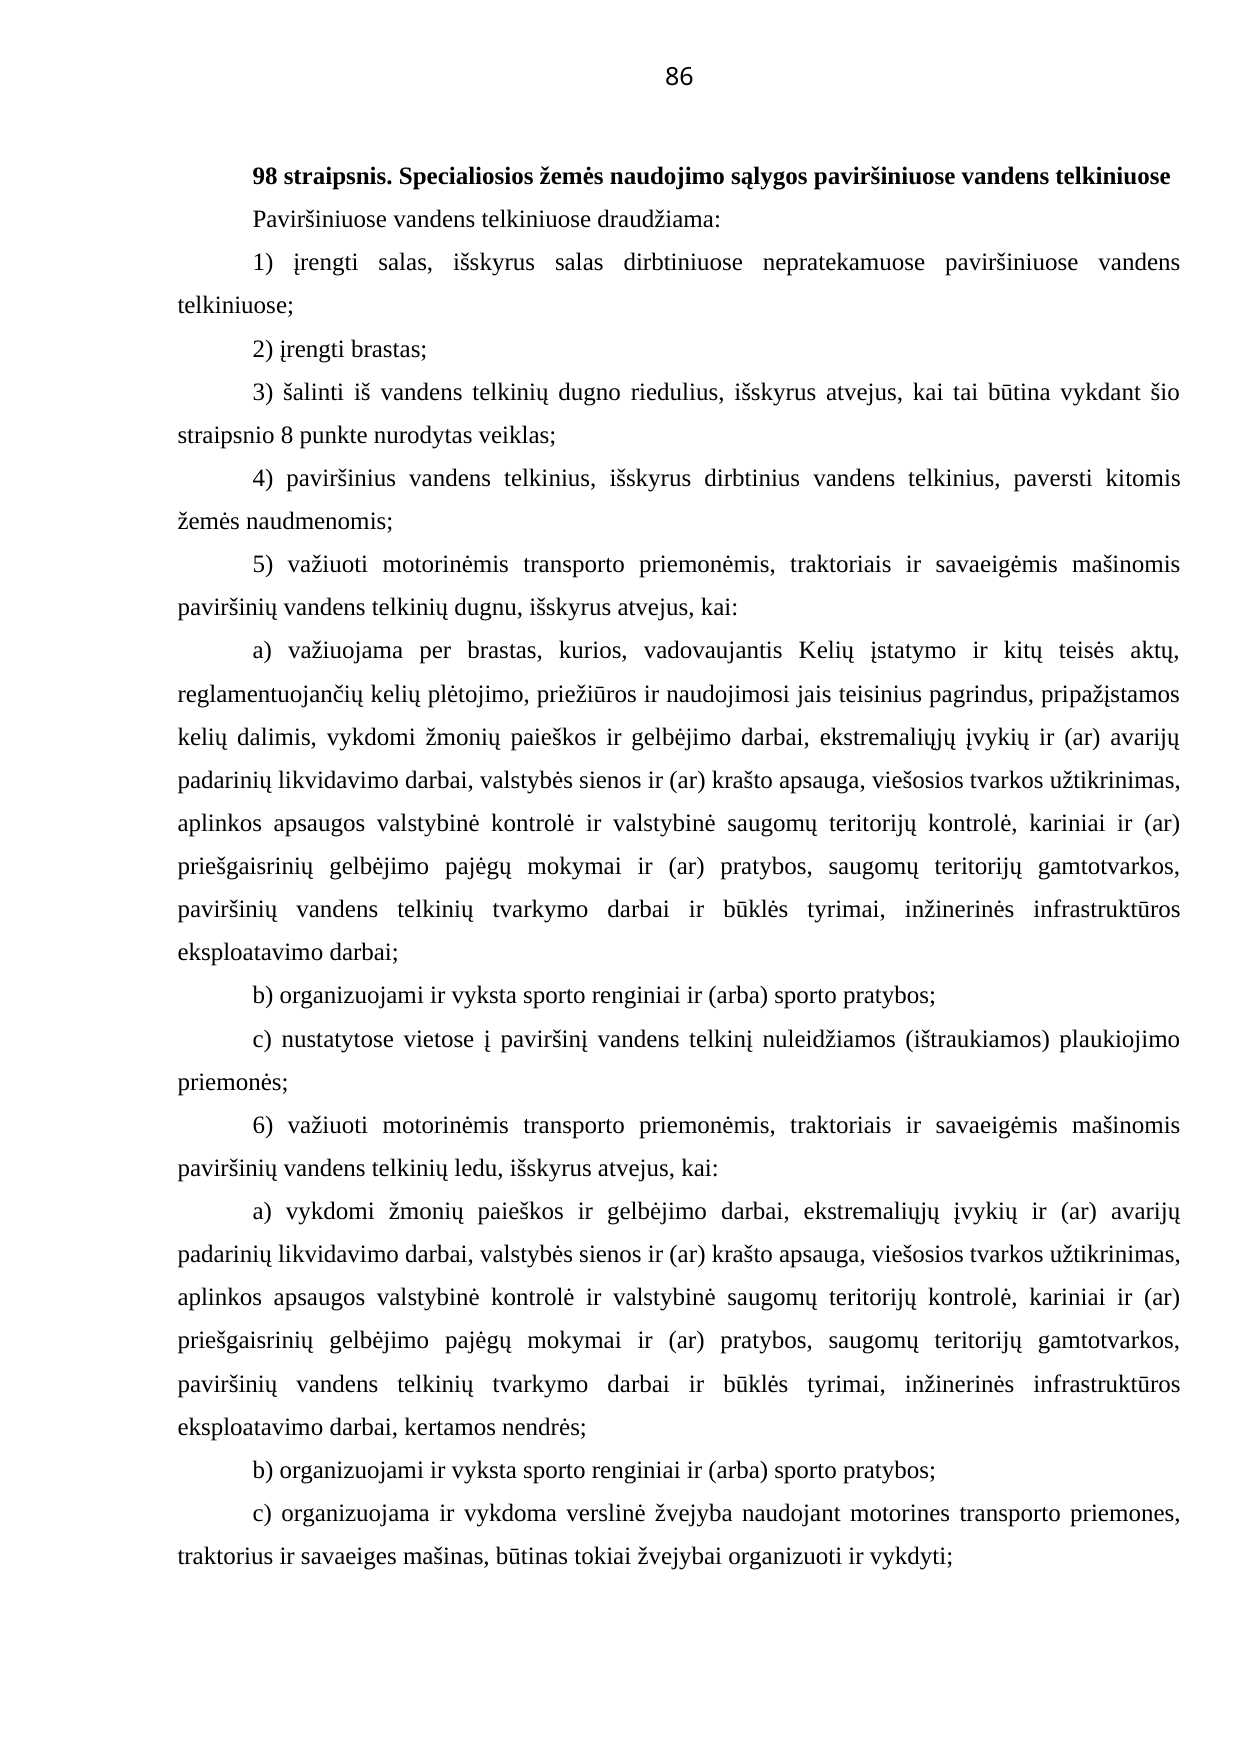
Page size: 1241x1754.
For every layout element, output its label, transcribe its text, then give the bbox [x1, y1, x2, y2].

text 1) įrengti salas, išskyrus salas dirbtiniuose nepratekamuose paviršiniuose vandens telkiniuose; [177, 247, 1181, 319]
text 6) važiuoti motorinėmis transporto priemonėmis, traktoriais ir savaeigėmis mašinomis paviršinių vandens telkinių ledu, išskyrus atvejus, kai: [177, 1110, 1181, 1182]
text a) vykdomi žmonių paieškos ir gelbėjimo darbai, ekstremaliųjų įvykių ir (ar) avarijų padarinių likvidavimo darbai, valstybės sienos ir (ar) krašto apsauga, viešosios tvarkos užtikrinimas, aplinkos apsaugos valstybinė kontrolė ir valstybinė saugomų teritorijų kontrolė, kariniai ir (ar) priešgaisrinių gelbėjimo pajėgų mokymai ir (ar) pratybos, saugomų teritorijų gamtotvarkos, paviršinių vandens telkinių tvarkymo darbai ir būklės tyrimai, inžinerinės infrastruktūros eksploatavimo darbai, kertamos nendrės; [177, 1196, 1181, 1441]
text b) organizuojami ir vyksta sporto renginiai ir (arba) sporto pratybos; [177, 1455, 1181, 1484]
text 98 straipsnis. Specialiosios žemės naudojimo sąlygos paviršiniuose vandens telkiniuose [252, 161, 1181, 190]
text 3) šalinti iš vandens telkinių dugno riedulius, išskyrus atvejus, kai tai būtina vykdant šio straipsnio 8 punkte nurodytas veiklas; [177, 377, 1181, 449]
text a) važiuojama per brastas, kurios, vadovaujantis Kelių įstatymo ir kitų teisės aktų, reglamentuojančių kelių plėtojimo, priežiūros ir naudojimosi jais teisinius pagrindus, pripažįstamos kelių dalimis, vykdomi žmonių paieškos ir gelbėjimo darbai, ekstremaliųjų įvykių ir (ar) avarijų padarinių likvidavimo darbai, valstybės sienos ir (ar) krašto apsauga, viešosios tvarkos užtikrinimas, aplinkos apsaugos valstybinė kontrolė ir valstybinė saugomų teritorijų kontrolė, kariniai ir (ar) priešgaisrinių gelbėjimo pajėgų mokymai ir (ar) pratybos, saugomų teritorijų gamtotvarkos, paviršinių vandens telkinių tvarkymo darbai ir būklės tyrimai, inžinerinės infrastruktūros eksploatavimo darbai; [177, 636, 1181, 966]
text c) nustatytose vietose į paviršinį vandens telkinį nuleidžiamos (ištraukiamos) plaukiojimo priemonės; [177, 1024, 1181, 1096]
text Paviršiniuose vandens telkiniuose draudžiama: [177, 204, 1181, 233]
text b) organizuojami ir vyksta sporto renginiai ir (arba) sporto pratybos; [177, 981, 1181, 1009]
text c) organizuojama ir vykdoma verslinė žvejyba naudojant motorines transporto priemones, traktorius ir savaeiges mašinas, būtinas tokiai žvejybai organizuoti ir vykdyti; [177, 1498, 1181, 1570]
text 5) važiuoti motorinėmis transporto priemonėmis, traktoriais ir savaeigėmis mašinomis paviršinių vandens telkinių dugnu, išskyrus atvejus, kai: [177, 549, 1181, 621]
text 4) paviršinius vandens telkinius, išskyrus dirbtinius vandens telkinius, paversti kitomis žemės naudmenomis; [177, 463, 1181, 535]
text 2) įrengti brastas; [177, 334, 1181, 362]
